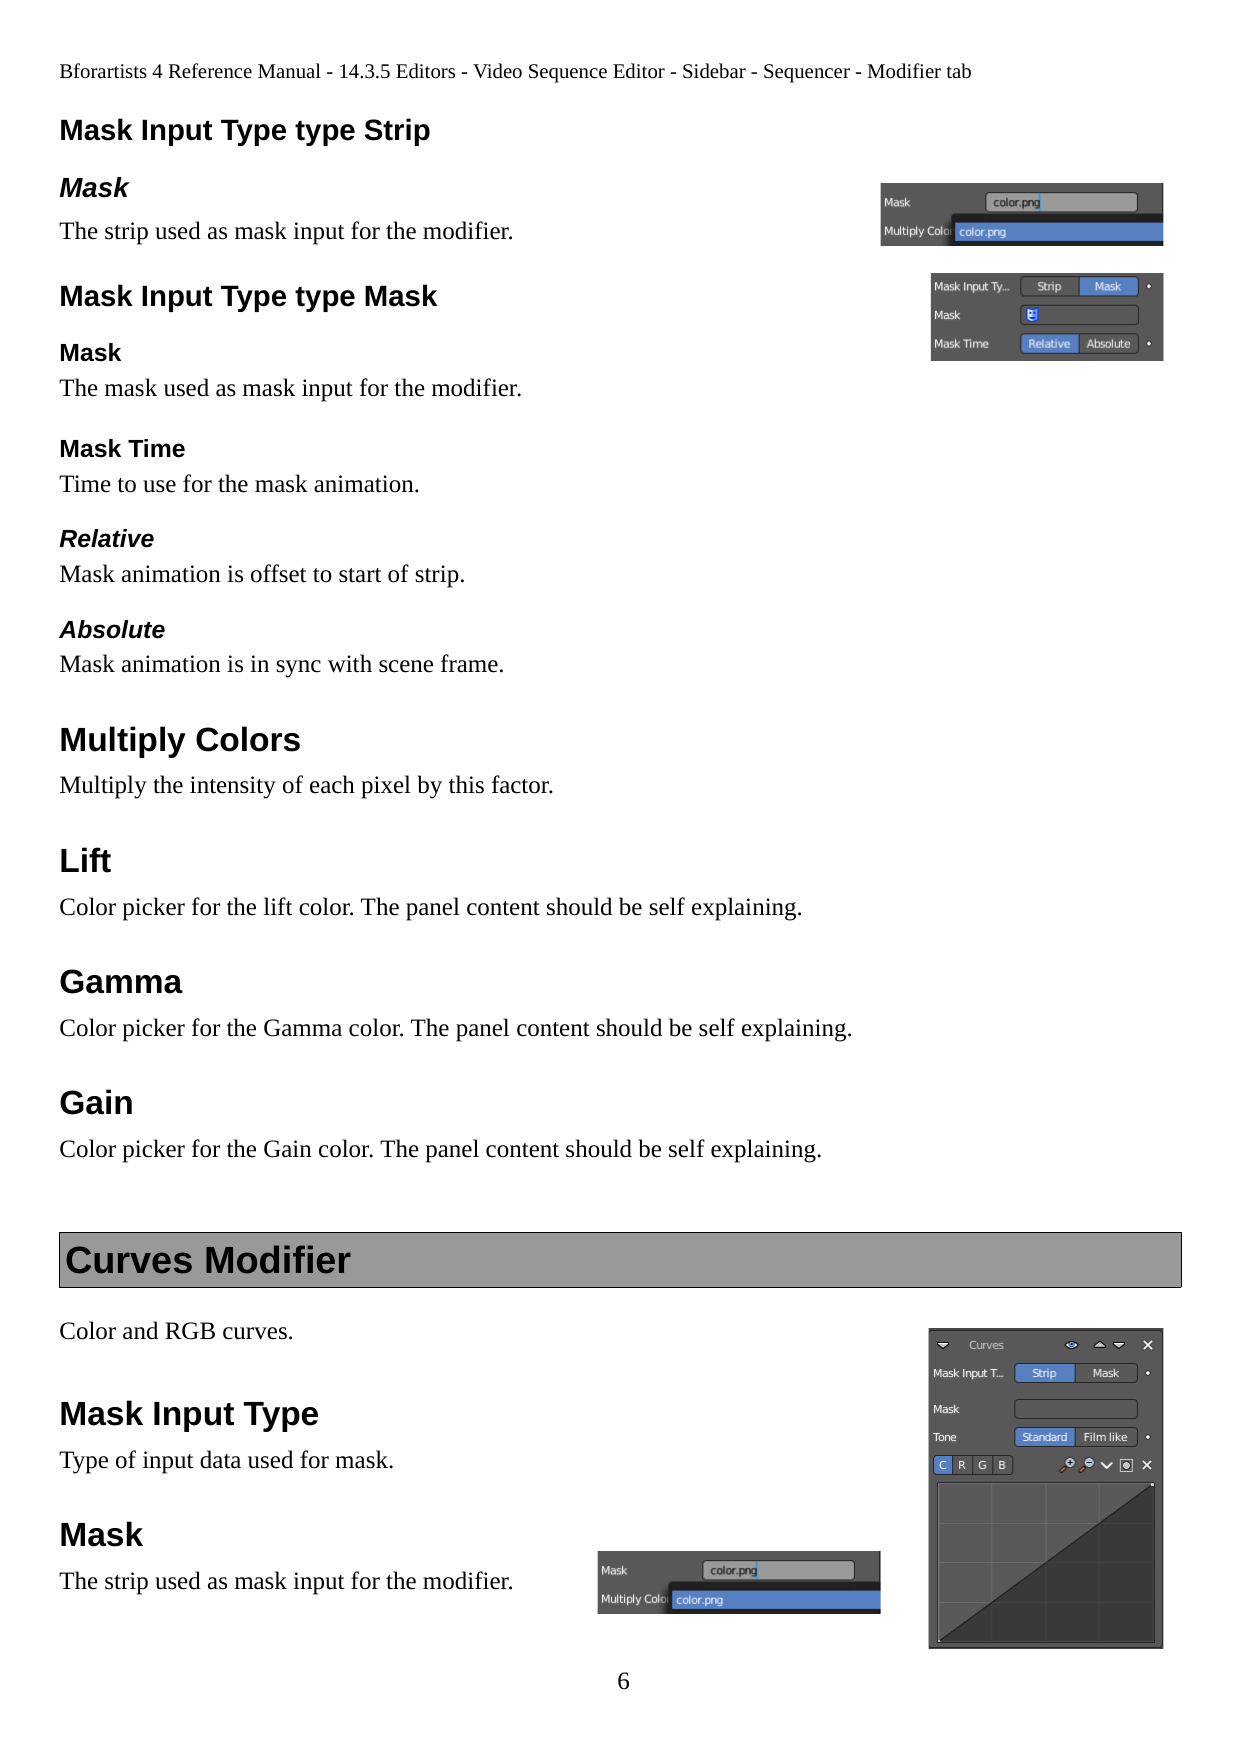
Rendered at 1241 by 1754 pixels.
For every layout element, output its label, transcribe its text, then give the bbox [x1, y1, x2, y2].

text [881, 1566, 928, 1595]
text Type of input data used for mask. [59, 1445, 928, 1474]
text The strip used as mask input for the modifier. [59, 216, 880, 244]
subtitle Lift [59, 840, 1181, 879]
text The mask used as mask input for the modifier. [59, 373, 1181, 402]
text Mask animation is offset to start of strip. [59, 559, 1181, 588]
subtitle Absolute [59, 615, 1181, 643]
text Time to use for the mask animation. [59, 469, 1181, 498]
text Color picker for the Gain color. The panel content should be self explaining. [59, 1134, 1181, 1162]
subtitle Mask [59, 1515, 928, 1554]
subtitle Mask Time [59, 434, 1181, 463]
text Color picker for the lift color. The panel content should be self explaining. [59, 892, 1181, 920]
picture [930, 273, 1164, 361]
picture [597, 1551, 881, 1614]
subtitle Gain [59, 1082, 1181, 1121]
subtitle Mask [59, 171, 1181, 203]
text Color picker for the Gamma color. The panel content should be self explaining. [59, 1013, 1181, 1041]
subtitle Mask [59, 338, 1181, 367]
table_header Curves Modifier [60, 1233, 1181, 1287]
subtitle Mask Input Type [59, 1394, 928, 1433]
text The strip used as mask input for the modifier. [59, 1566, 597, 1595]
subtitle Relative [59, 524, 1181, 553]
picture [880, 183, 1164, 246]
text Mask animation is in sync with scene frame. [59, 649, 1181, 678]
text Color and RGB curves. [59, 1316, 1181, 1344]
subtitle Gamma [59, 961, 1181, 1000]
subtitle [1164, 279, 1181, 313]
subtitle Mask Input Type type Strip [59, 113, 1181, 146]
subtitle Multiply Colors [59, 719, 1181, 758]
text Multiply the intensity of each pixel by this factor. [59, 771, 1181, 799]
subtitle [1164, 1394, 1181, 1433]
subtitle [1164, 1515, 1181, 1554]
subtitle Mask Input Type type Mask [59, 279, 930, 313]
picture [928, 1328, 1164, 1649]
